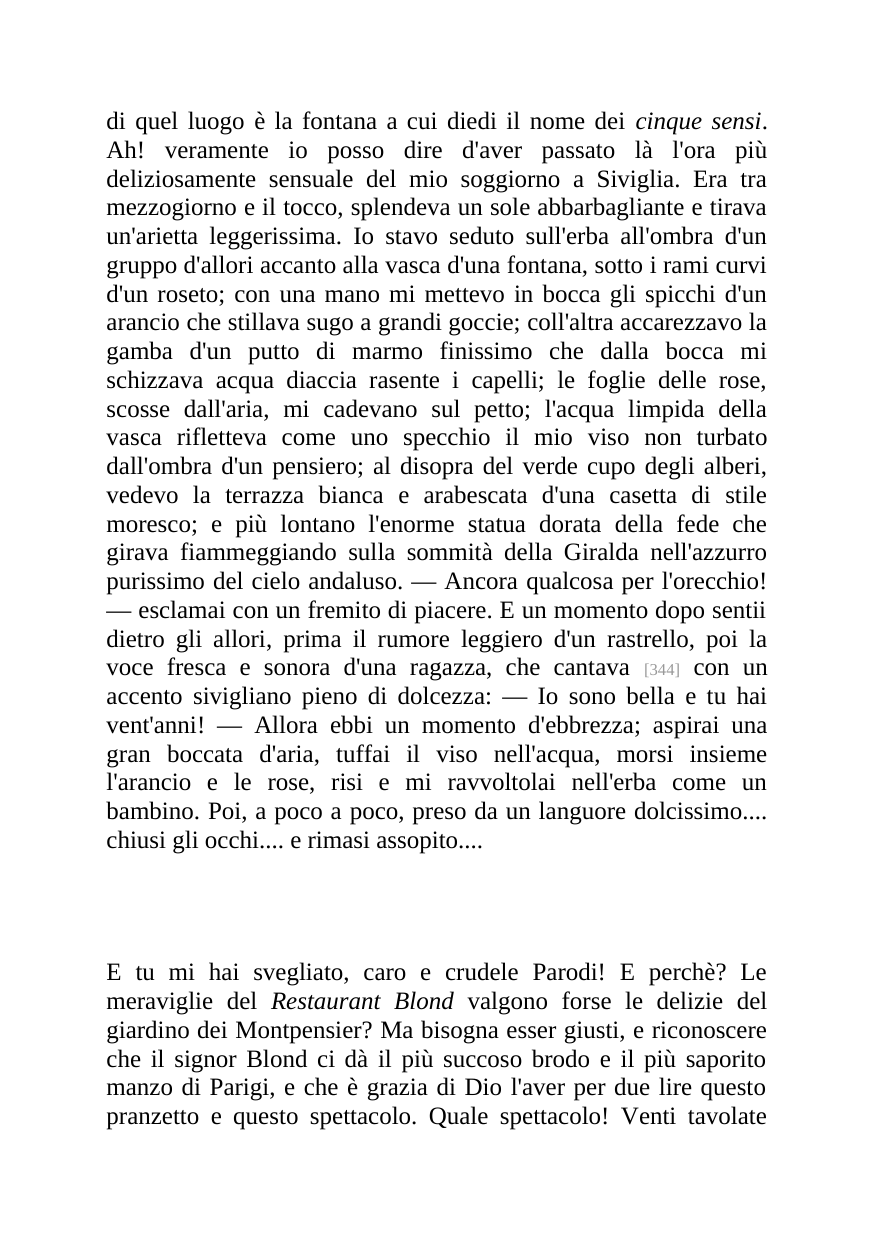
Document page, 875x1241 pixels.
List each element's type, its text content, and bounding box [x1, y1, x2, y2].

text E tu mi hai svegliato, caro e crudele Parodi! E perchè? Le meraviglie del Restaurant Blond valgono forse le delizie del giardino dei Montpensier? Ma bisogna esser giusti, e riconoscere che il signor Blond ci dà il più succoso brodo e il più saporito manzo di Parigi, e che è grazia di Dio l'aver per due lire questo pranzetto e questo spettacolo. Quale spettacolo! Venti tavolate [106, 957, 768, 1130]
text di quel luogo è la fontana a cui diedi il nome dei cinque sensi. Ah! veramente io posso dire d'aver passato là l'ora più deliziosamente sensuale del mio soggiorno a Siviglia. Era tra mezzogiorno e il tocco, splendeva un sole abbarbagliante e tirava un'arietta leggerissima. Io stavo seduto sull'erba all'ombra d'un gruppo d'allori accanto alla vasca d'una fontana, sotto i rami curvi d'un roseto; con una mano mi mettevo in bocca gli spicchi d'un arancio che stillava sugo a grandi goccie; coll'altra accarezzavo la gamba d'un putto di marmo finissimo che dalla bocca mi schizzava acqua diaccia rasente i capelli; le foglie delle rose, scosse dall'aria, mi cadevano sul petto; l'acqua limpida della vasca rifletteva come uno specchio il mio viso non turbato dall'ombra d'un pensiero; al disopra del verde cupo degli alberi, vedevo la terrazza bianca e arabescata d'una casetta di stile moresco; e più lontano l'enorme statua dorata della fede che girava fiammeggiando sulla sommità della Giralda nell'azzurro purissimo del cielo andaluso. — Ancora qualcosa per l'orecchio! — esclamai con un fremito di piacere. E un momento dopo sentii dietro gli allori, prima il rumore leggiero d'un rastrello, poi la voce fresca e sonora d'una ragazza, che cantava [344] con un accento sivigliano pieno di dolcezza: — Io sono bella e tu hai vent'anni! — Allora ebbi un momento d'ebbrezza; aspirai una gran boccata d'aria, tuffai il viso nell'acqua, morsi insieme l'arancio e le rose, risi e mi ravvoltolai nell'erba come un bambino. Poi, a poco a poco, preso da un languore dolcissimo.... chiusi gli occhi.... e rimasi assopito.... [106, 106, 768, 854]
